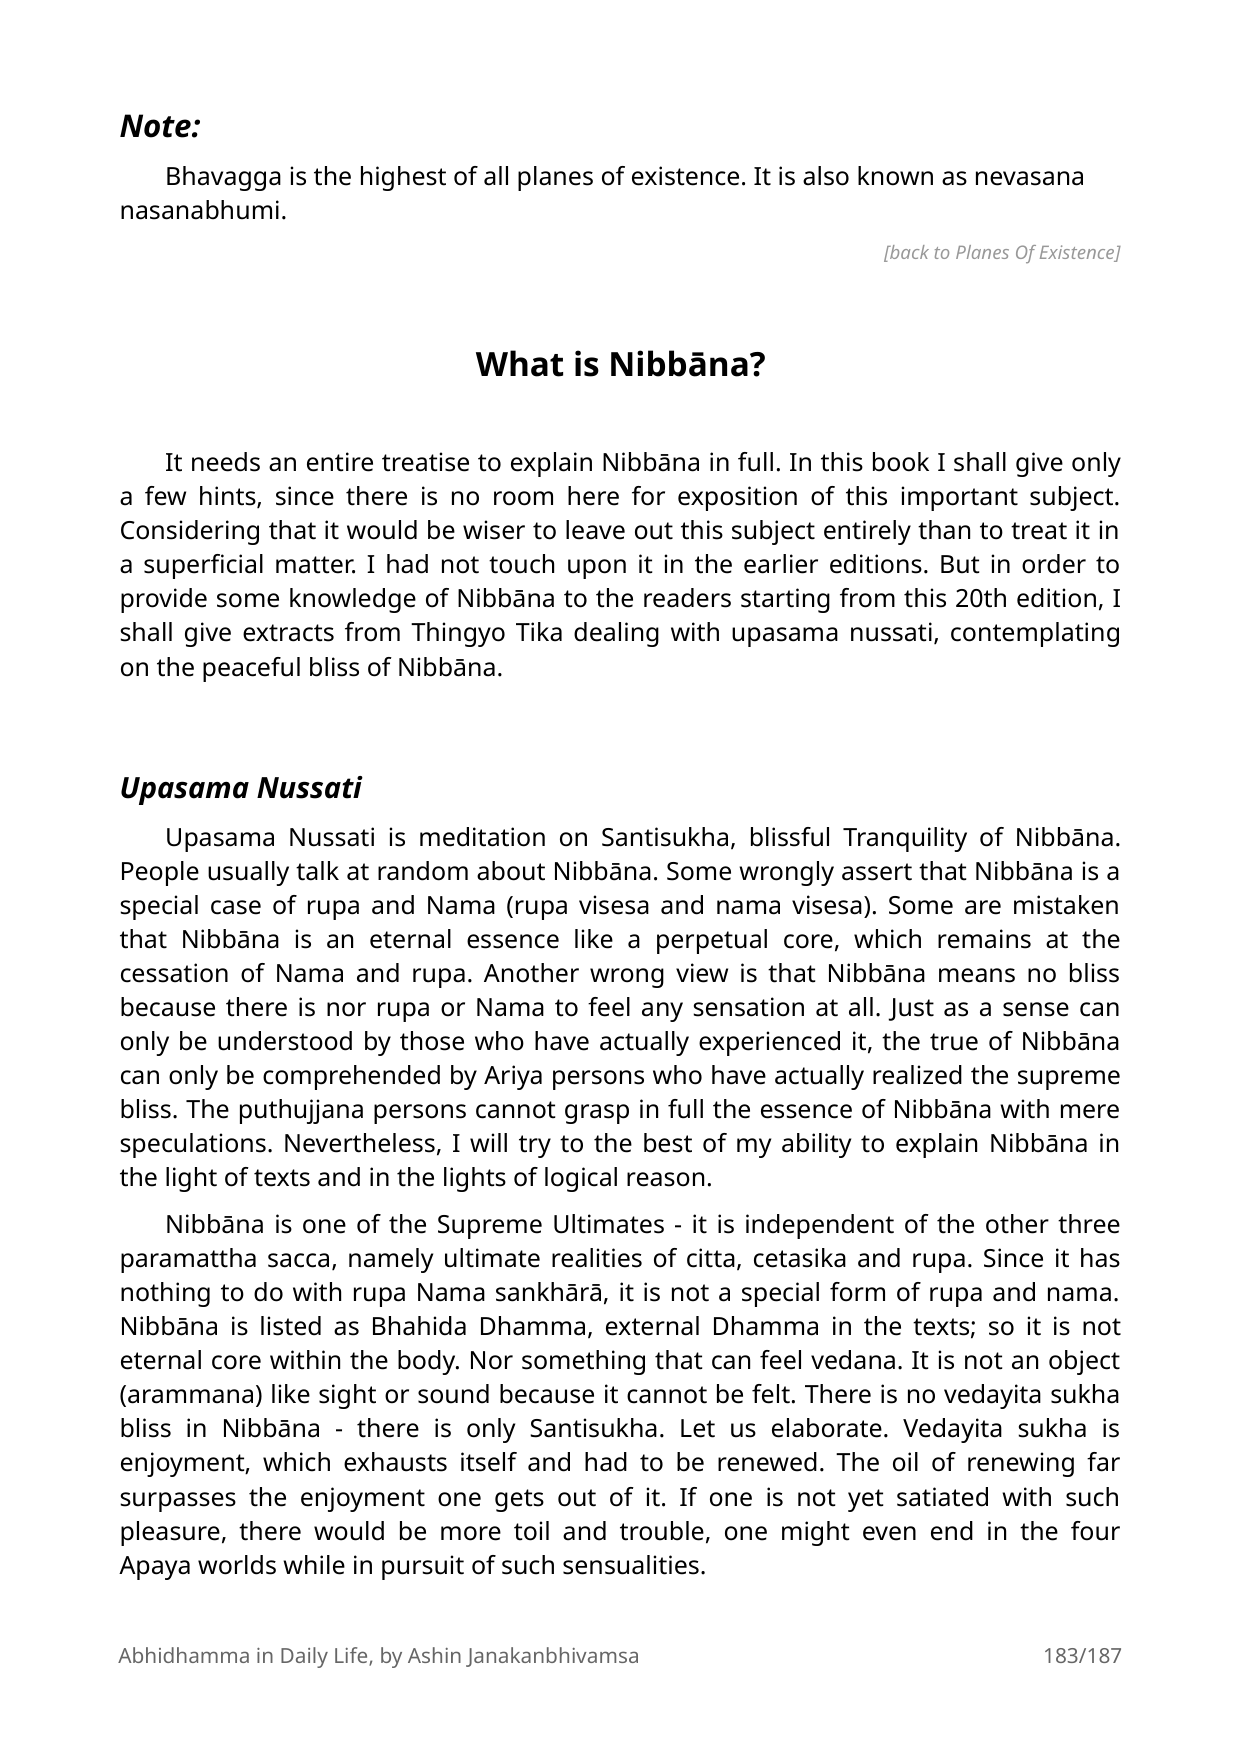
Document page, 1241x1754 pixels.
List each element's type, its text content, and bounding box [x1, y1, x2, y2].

text Bhavagga is the highest of all planes of existence. It is also known as nevasana nasanabhumi. [119, 159, 1122, 227]
text It needs an entire treatise to explain Nibbāna in full. In this book I shall give only a few hints, since there is no room here for exposition of this important subject. Considering that it would be wiser to leave out this subject entirely than to treat it in a superficial matter. I had not touch upon it in the earlier editions. But in order to provide some knowledge of Nibbāna to the readers starting from this 20th edition, I shall give extracts from Thingyo Tika dealing with upasama nussati, contemplating on the peaceful bliss of Nibbāna. [119, 445, 1122, 683]
text Upasama Nussati is meditation on Santisukha, blissful Tranquility of Nibbāna. People usually talk at random about Nibbāna. Some wrongly assert that Nibbāna is a special case of rupa and Nama (rupa visesa and nama visesa). Some are mistaken that Nibbāna is an eternal essence like a perpetual core, which remains at the cessation of Nama and rupa. Another wrong view is that Nibbāna means no bliss because there is nor rupa or Nama to feel any sensation at all. Just as a sense can only be understood by those who have actually experienced it, the true of Nibbāna can only be comprehended by Ariya persons who have actually realized the supreme bliss. The puthujjana persons cannot grasp in full the essence of Nibbāna with mere speculations. Nevertheless, I will try to the best of my ability to explain Nibbāna in the light of texts and in the lights of logical reason. [119, 819, 1122, 1194]
subtitle Note: [119, 103, 1122, 146]
text Nibbāna is one of the Supreme Ultimates - it is independent of the other three paramattha sacca, namely ultimate realities of citta, cetasika and rupa. Since it has nothing to do with rupa Nama sankhārā, it is not a special form of rupa and nama. Nibbāna is listed as Bhahida Dhamma, external Dhamma in the texts; so it is not eternal core within the body. Nor something that can feel vedana. It is not an object (arammana) like sight or sound because it cannot be felt. There is no vedayita sukha bliss in Nibbāna - there is only Santisukha. Let us elaborate. Vedayita sukha is enjoyment, which exhausts itself and had to be renewed. The oil of renewing far surpasses the enjoyment one gets out of it. If one is not yet satiated with such pleasure, there would be more toil and trouble, one might even end in the four Apaya worlds while in pursuit of such sensualities. [119, 1207, 1122, 1581]
subtitle What is Nibbāna? [119, 340, 1122, 386]
subtitle Upasama Nussati [119, 767, 1122, 807]
text [back to Planes Of Existence] [119, 239, 1122, 265]
